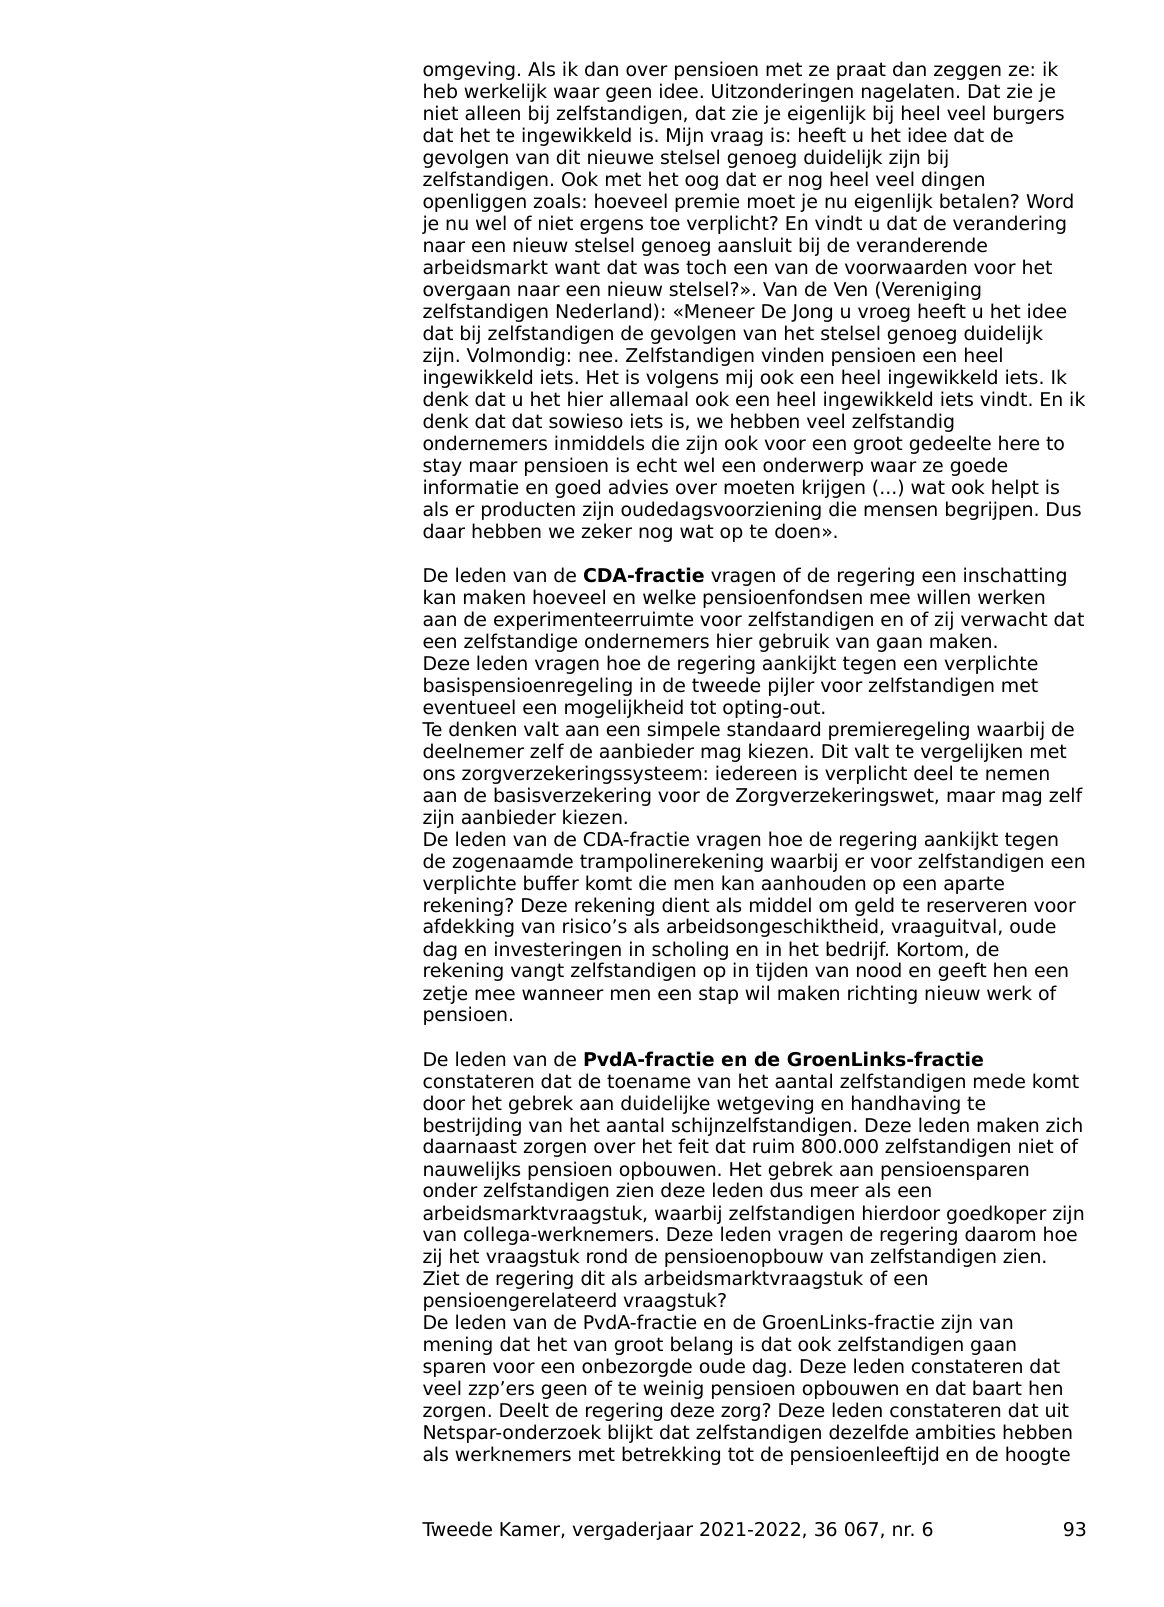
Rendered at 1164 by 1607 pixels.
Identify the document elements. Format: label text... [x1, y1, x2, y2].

text De leden van de CDA-fractie vragen of de regering een inschatting kan maken hoeveel en welke pensioenfondsen mee willen werken aan de experimenteerruimte voor zelfstandigen en of zij verwacht dat een zelfstandige ondernemers hier gebruik van gaan maken. [422, 565, 1087, 653]
text Te denken valt aan een simpele standaard premieregeling waarbij de deelnemer zelf de aanbieder mag kiezen. Dit valt te vergelijken met ons zorgverzekeringssysteem: iedereen is verplicht deel te nemen aan de basisverzekering voor de Zorgverzekeringswet, maar mag zelf zijn aanbieder kiezen. [422, 719, 1087, 828]
text De leden van de CDA-fractie vragen hoe de regering aankijkt tegen de zogenaamde trampolinerekening waarbij er voor zelfstandigen een verplichte buffer komt die men kan aanhouden op een aparte rekening? Deze rekening dient als middel om geld te reserveren voor afdekking van risico’s als arbeidsongeschiktheid, vraaguitval, oude dag en investeringen in scholing en in het bedrijf. Kortom, de rekening vangt zelfstandigen op in tijden van nood en geeft hen een zetje mee wanneer men een stap wil maken richting nieuw werk of pensioen. [422, 828, 1087, 1026]
text omgeving. Als ik dan over pensioen met ze praat dan zeggen ze: ik heb werkelijk waar geen idee. Uitzonderingen nagelaten. Dat zie je niet alleen bij zelfstandigen, dat zie je eigenlijk bij heel veel burgers dat het te ingewikkeld is. Mijn vraag is: heeft u het idee dat de gevolgen van dit nieuwe stelsel genoeg duidelijk zijn bij zelfstandigen. Ook met het oog dat er nog heel veel dingen openliggen zoals: hoeveel premie moet je nu eigenlijk betalen? Word je nu wel of niet ergens toe verplicht? En vindt u dat de verandering naar een nieuw stelsel genoeg aansluit bij de veranderende arbeidsmarkt want dat was toch een van de voorwaarden voor het overgaan naar een nieuw stelsel?». Van de Ven (Vereniging zelfstandigen Nederland): «Meneer De Jong u vroeg heeft u het idee dat bij zelfstandigen de gevolgen van het stelsel genoeg duidelijk zijn. Volmondig: nee. Zelfstandigen vinden pensioen een heel ingewikkeld iets. Het is volgens mij ook een heel ingewikkeld iets. Ik denk dat u het hier allemaal ook een heel ingewikkeld iets vindt. En ik denk dat dat sowieso iets is, we hebben veel zelfstandig ondernemers inmiddels die zijn ook voor een groot gedeelte here to stay maar pensioen is echt wel een onderwerp waar ze goede informatie en goed advies over moeten krijgen (...) wat ook helpt is als er producten zijn oudedagsvoorziening die mensen begrijpen. Dus daar hebben we zeker nog wat op te doen». [422, 59, 1087, 543]
text Deze leden vragen hoe de regering aankijkt tegen een verplichte basispensioenregeling in de tweede pijler voor zelfstandigen met eventueel een mogelijkheid tot opting-out. [422, 653, 1087, 719]
text De leden van de PvdA-fractie en de GroenLinks-fractie constateren dat de toename van het aantal zelfstandigen mede komt door het gebrek aan duidelijke wetgeving en handhaving te bestrijding van het aantal schijnzelfstandigen. Deze leden maken zich daarnaast zorgen over het feit dat ruim 800.000 zelfstandigen niet of nauwelijks pensioen opbouwen. Het gebrek aan pensioensparen onder zelfstandigen zien deze leden dus meer als een arbeidsmarktvraagstuk, waarbij zelfstandigen hierdoor goedkoper zijn van collega-werknemers. Deze leden vragen de regering daarom hoe zij het vraagstuk rond de pensioenopbouw van zelfstandigen zien. Ziet de regering dit als arbeidsmarktvraagstuk of een pensioengerelateerd vraagstuk? [422, 1048, 1087, 1312]
text De leden van de PvdA-fractie en de GroenLinks-fractie zijn van mening dat het van groot belang is dat ook zelfstandigen gaan sparen voor een onbezorgde oude dag. Deze leden constateren dat veel zzp’ers geen of te weinig pensioen opbouwen en dat baart hen zorgen. Deelt de regering deze zorg? Deze leden constateren dat uit Netspar-onderzoek blijkt dat zelfstandigen dezelfde ambities hebben als werknemers met betrekking tot de pensioenleeftijd en de hoogte [422, 1312, 1087, 1466]
